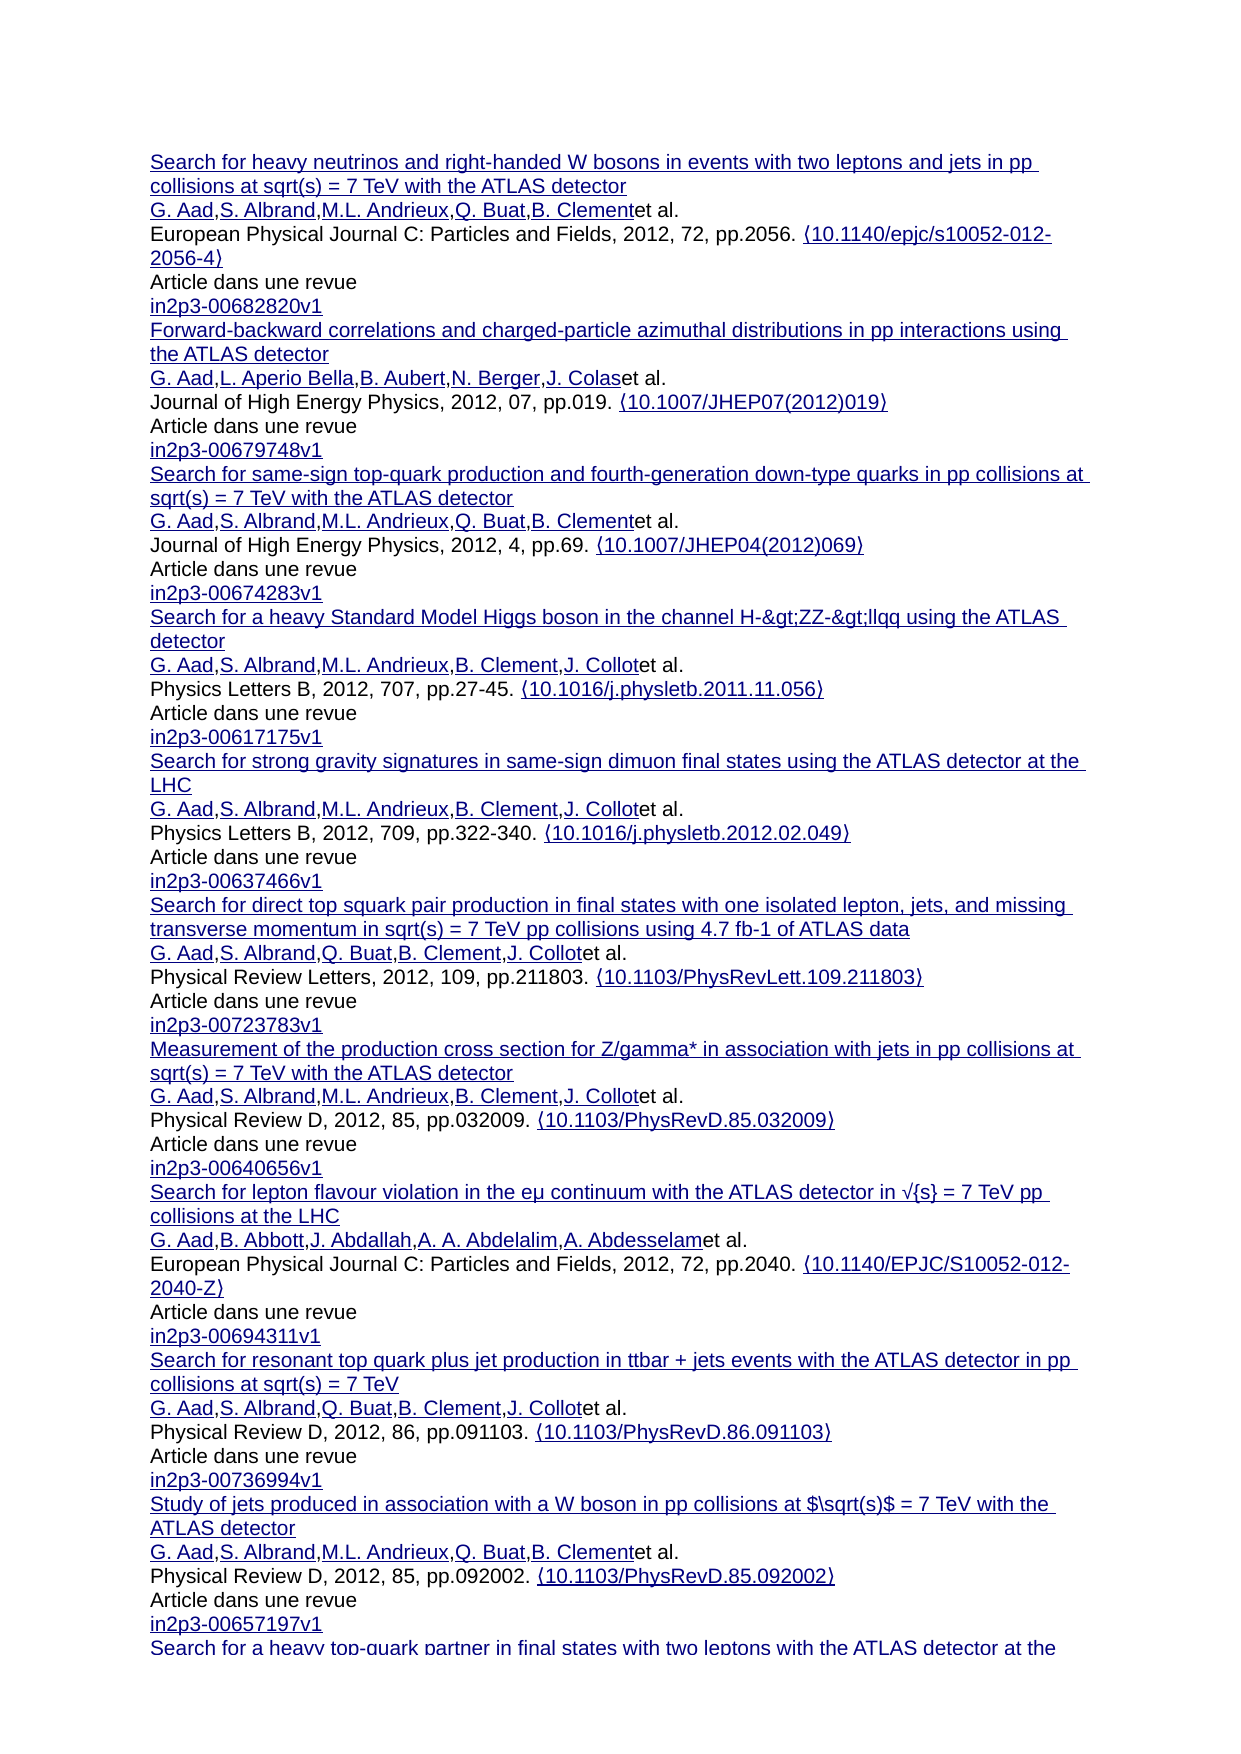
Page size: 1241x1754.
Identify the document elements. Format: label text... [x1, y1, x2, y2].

table_cell Search for same-sign top-quark production and fourth-generation down-type quarks in pp collisions at [150, 461, 1090, 482]
table_cell Search for lepton flavour violation in the eμ continuum with the ATLAS detector in √{s} = 7 TeV pp collisions at the LHC G. Aad,B. Abbott,J. Abdallah,A. A. Abdelalim,A. Abdesselamet al. European Physical Journal C: Particles and Fields, 2012, 72, pp.2040. ⟨10.1140/EPJC/S10052-012-2040-Z⟩ Article dans une revue in2p3-00694311v1 [150, 1180, 1090, 1348]
table_cell Search for direct top squark pair production in final states with one isolated lepton, jets, and missing transverse momentum in sqrt(s) = 7 TeV pp collisions using 4.7 fb-1 of ATLAS data G. Aad,S. Albrand,Q. Buat,B. Clement,J. Collotet al. Physical Review Letters, 2012, 109, pp.211803. ⟨10.1103/PhysRevLett.109.211803⟩ Article dans une revue in2p3-00723783v1 [150, 893, 1090, 1036]
table_cell Study of jets produced in association with a W boson in pp collisions at $\sqrt(s)$ = 7 TeV with the ATLAS detector G. Aad,S. Albrand,M.L. Andrieux,Q. Buat,B. Clementet al. Physical Review D, 2012, 85, pp.092002. ⟨10.1103/PhysRevD.85.092002⟩ Article dans une revue in2p3-00657197v1 [150, 1492, 1090, 1635]
table_cell sqrt(s) = 7 TeV with the ATLAS detector G. Aad,S. Albrand,M.L. Andrieux,Q. Buat,B. Clementet al. Journal of High Energy Physics, 2012, 4, pp.69. ⟨10.1007/JHEP04(2012)069⟩ Article dans une revue in2p3-00674283v1 [150, 483, 1090, 605]
table_cell Search for strong gravity signatures in same-sign dimuon final states using the ATLAS detector at the LHC G. Aad,S. Albrand,M.L. Andrieux,B. Clement,J. Collotet al. Physics Letters B, 2012, 709, pp.322-340. ⟨10.1016/j.physletb.2012.02.049⟩ Article dans une revue in2p3-00637466v1 [150, 749, 1090, 893]
table_cell Search for a heavy Standard Model Higgs boson in the channel H-&gt;ZZ-&gt;llqq using the ATLAS detector G. Aad,S. Albrand,M.L. Andrieux,B. Clement,J. Collotet al. Physics Letters B, 2012, 707, pp.27-45. ⟨10.1016/j.physletb.2011.11.056⟩ Article dans une revue in2p3-00617175v1 [150, 605, 1090, 749]
table_cell Forward-backward correlations and charged-particle azimuthal distributions in pp interactions using the ATLAS detector G. Aad,L. Aperio Bella,B. Aubert,N. Berger,J. Colaset al. Journal of High Energy Physics, 2012, 07, pp.019. ⟨10.1007/JHEP07(2012)019⟩ Article dans une revue in2p3-00679748v1 [150, 318, 1090, 461]
table_cell Search for a heavy top-quark partner in final states with two leptons with the ATLAS detector at the [150, 1635, 1090, 1655]
table_cell Search for resonant top quark plus jet production in ttbar + jets events with the ATLAS detector in pp collisions at sqrt(s) = 7 TeV G. Aad,S. Albrand,Q. Buat,B. Clement,J. Collotet al. Physical Review D, 2012, 86, pp.091103. ⟨10.1103/PhysRevD.86.091103⟩ Article dans une revue in2p3-00736994v1 [150, 1348, 1090, 1492]
table_cell Measurement of the production cross section for Z/gamma* in association with jets in pp collisions at sqrt(s) = 7 TeV with the ATLAS detector G. Aad,S. Albrand,M.L. Andrieux,B. Clement,J. Collotet al. Physical Review D, 2012, 85, pp.032009. ⟨10.1103/PhysRevD.85.032009⟩ Article dans une revue in2p3-00640656v1 [150, 1036, 1090, 1180]
table_cell Search for heavy neutrinos and right-handed W bosons in events with two leptons and jets in pp collisions at sqrt(s) = 7 TeV with the ATLAS detector G. Aad,S. Albrand,M.L. Andrieux,Q. Buat,B. Clementet al. European Physical Journal C: Particles and Fields, 2012, 72, pp.2056. ⟨10.1140/epjc/s10052-012-2056-4⟩ Article dans une revue in2p3-00682820v1 [150, 150, 1090, 318]
